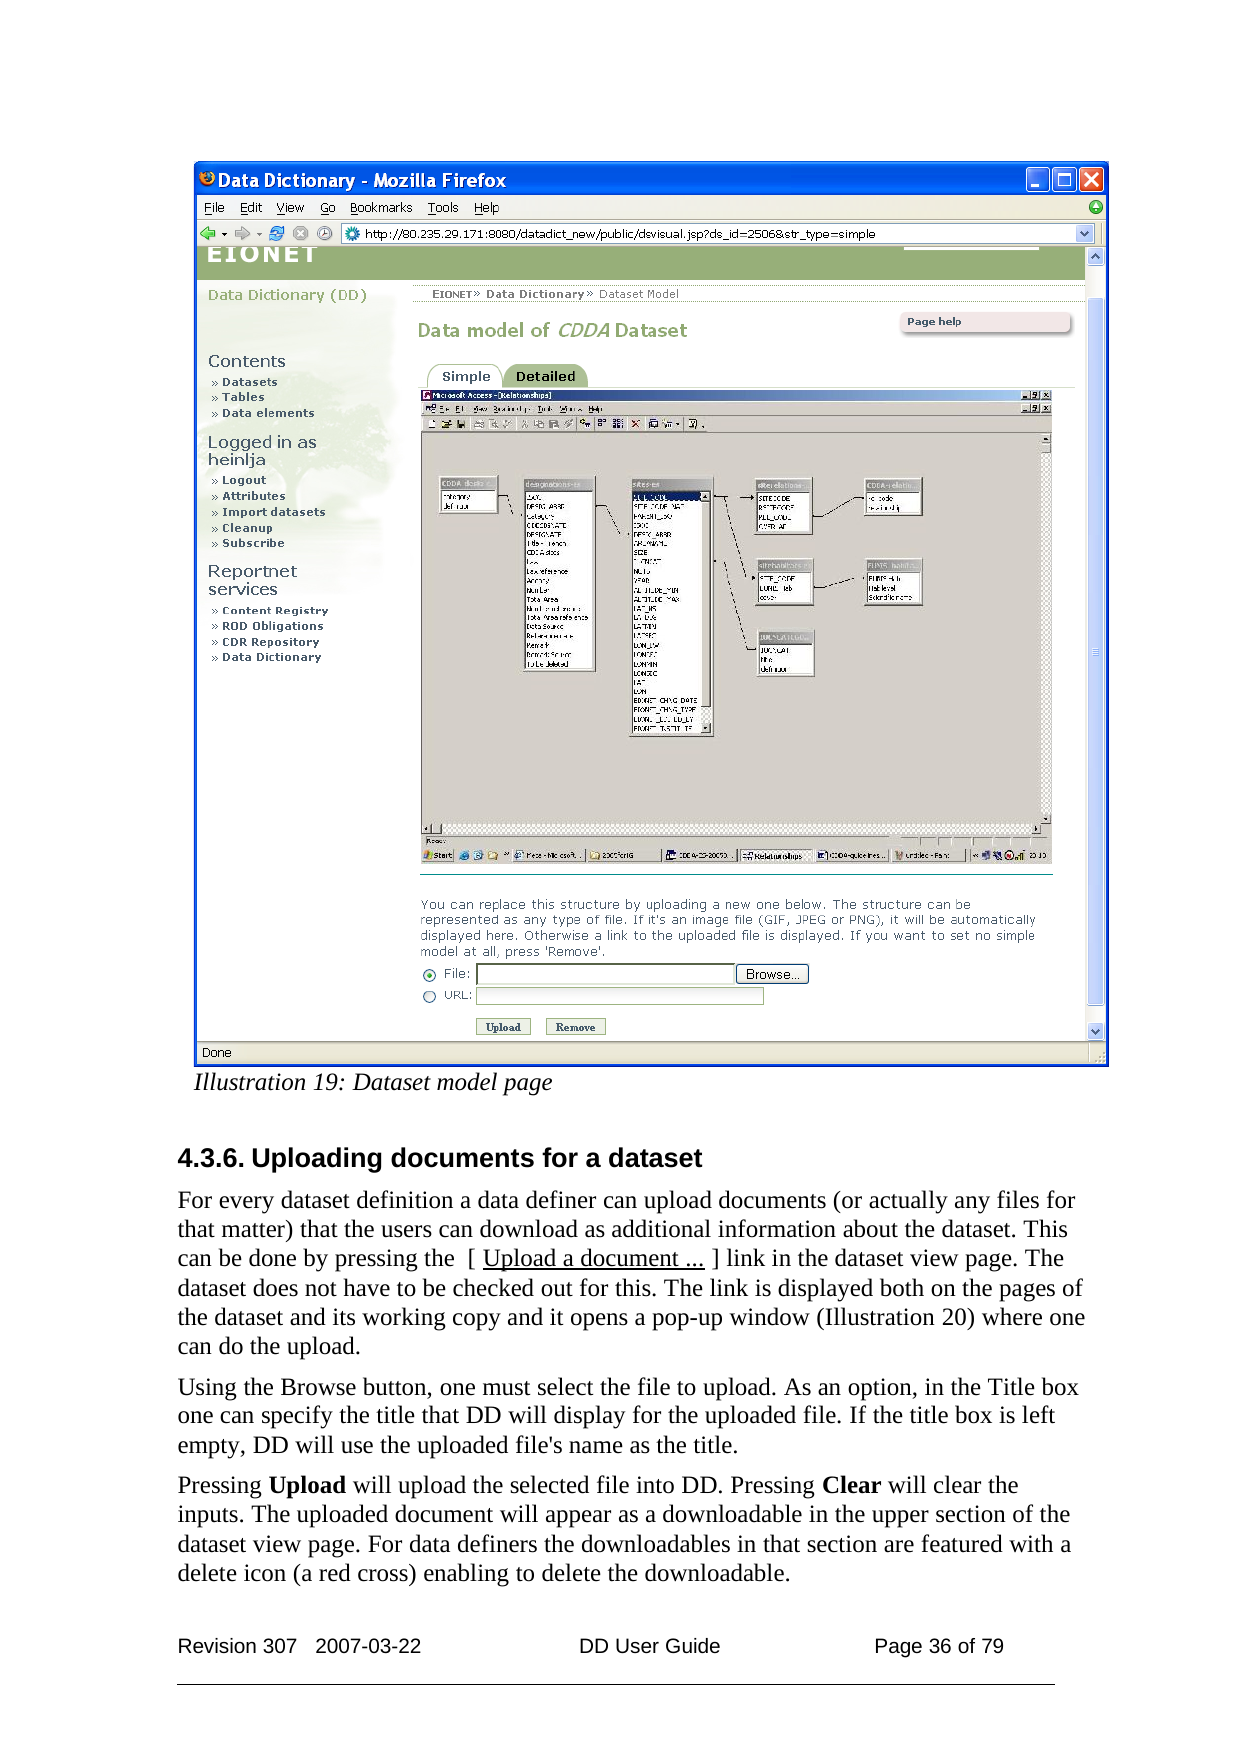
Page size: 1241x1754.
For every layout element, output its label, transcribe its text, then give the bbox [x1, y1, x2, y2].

text Using the Browse button, one must select the file to upload. As an option, in the Title box one can specify the title that DD will display for the uploaded file. If the title box is left empty, DD will use the uploaded file's name as the title. [177, 1371, 1092, 1458]
text For every dataset definition a data definer can upload documents (or actually any files for that matter) that the users can download as additional information about the dataset. This can be done by pressing the [ Upload a document ... ] link in the dataset view page. The dataset does not have to be checked out for this. The link is displayed both on the pages of the dataset and its working copy and it opens a pop-up window (Illustration 20) where one can do the upload. [177, 1185, 1092, 1359]
text Illustration 19: Dataset model page [194, 1067, 1076, 1096]
subtitle Uploading documents for a dataset [177, 1142, 1092, 1173]
text Pressing Upload will upload the selected file into DD. Pressing Clear will clear the inputs. The uploaded document will appear as a downloadable in the upper section of the dataset view page. For data definers the downloadables in that section are featured with a delete icon (a red cross) enabling to delete the downloadable. [177, 1470, 1092, 1587]
picture [193, 161, 1109, 1067]
